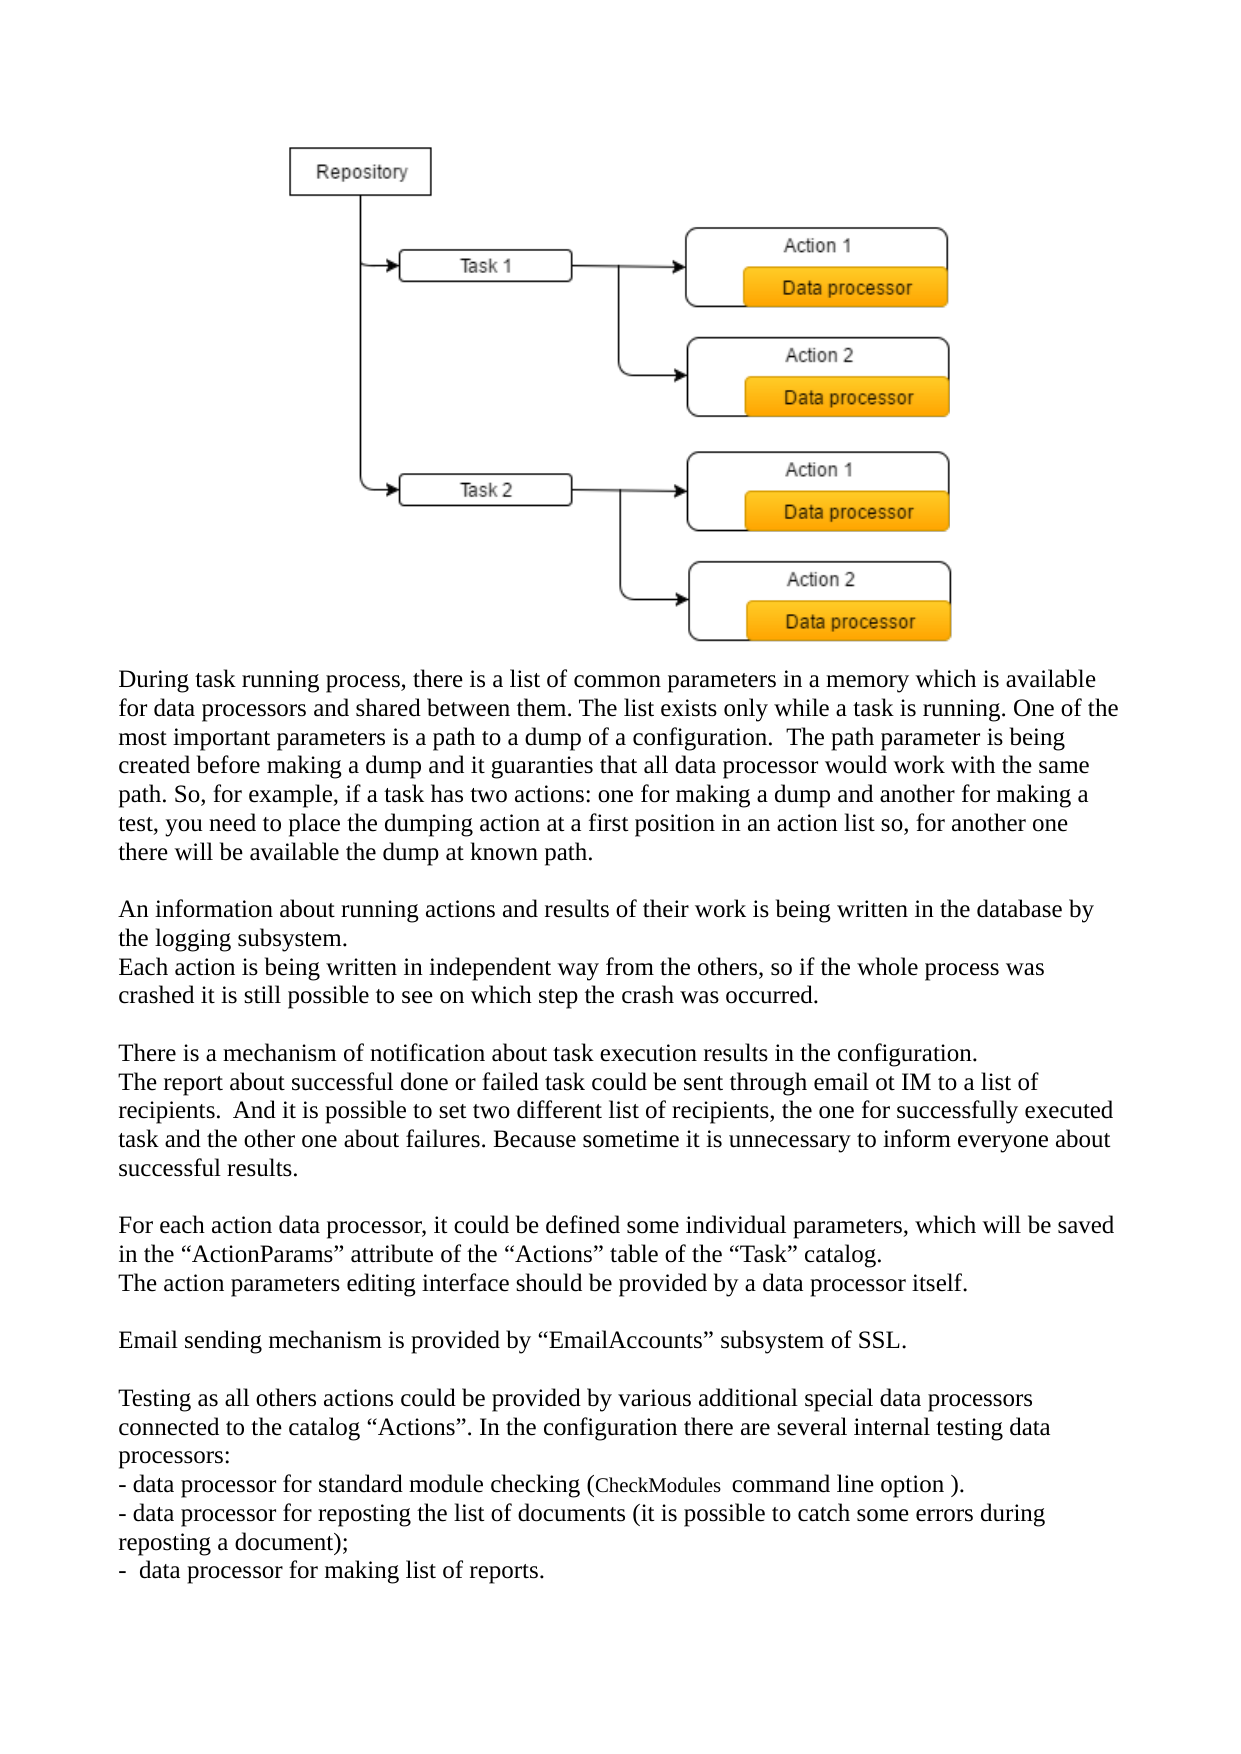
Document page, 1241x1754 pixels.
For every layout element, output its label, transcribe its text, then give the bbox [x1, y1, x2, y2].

text Testing as all others actions could be provided by various additional special data processors connected to the catalog “Actions”. In the configuration there are several internal testing data processors: [118, 1383, 1122, 1469]
text - data processor for making list of reports. [118, 1556, 1122, 1584]
text During task running process, there is a list of common parameters in a memory which is available for data processors and shared between them. The list exists only while a task is running. One of the most important parameters is a path to a dump of a configuration. The path parameter is being created before making a dump and it guaranties that all data processor would work with the same path. So, for example, if a task has two actions: one for making a dump and another for making a test, you need to place the dumping action at a first position in an action list so, for another one there will be available the dump at known path. [118, 664, 1122, 866]
text Each action is being written in independent way from the others, so if the whole process was crashed it is still possible to see on which step the crash was occurred. [118, 952, 1122, 1009]
text The report about successful done or failed task could be sent through email ot IM to a list of recipients. And it is possible to set two different list of recipients, the one for successfully executed task and the other one about failures. Because sometime it is unnecessary to inform everyone about successful results. [118, 1067, 1122, 1182]
text The action parameters editing interface should be provided by a data processor itself. [118, 1268, 1122, 1297]
text - data processor for standard module checking (CheckModules command line option ). [118, 1469, 1122, 1498]
text There is a mechanism of notification about task execution results in the configuration. [118, 1038, 1122, 1067]
text An information about running actions and results of their work is being written in the database by the logging subsystem. [118, 894, 1122, 952]
text - data processor for reposting the list of documents (it is possible to catch some errors during reposting a document); [118, 1498, 1122, 1556]
text For each action data processor, it could be defined some individual parameters, which will be saved in the “ActionParams” attribute of the “Actions” table of the “Task” catalog. [118, 1211, 1122, 1268]
text Email sending mechanism is provided by “EmailAccounts” subsystem of SSL. [118, 1326, 1122, 1354]
